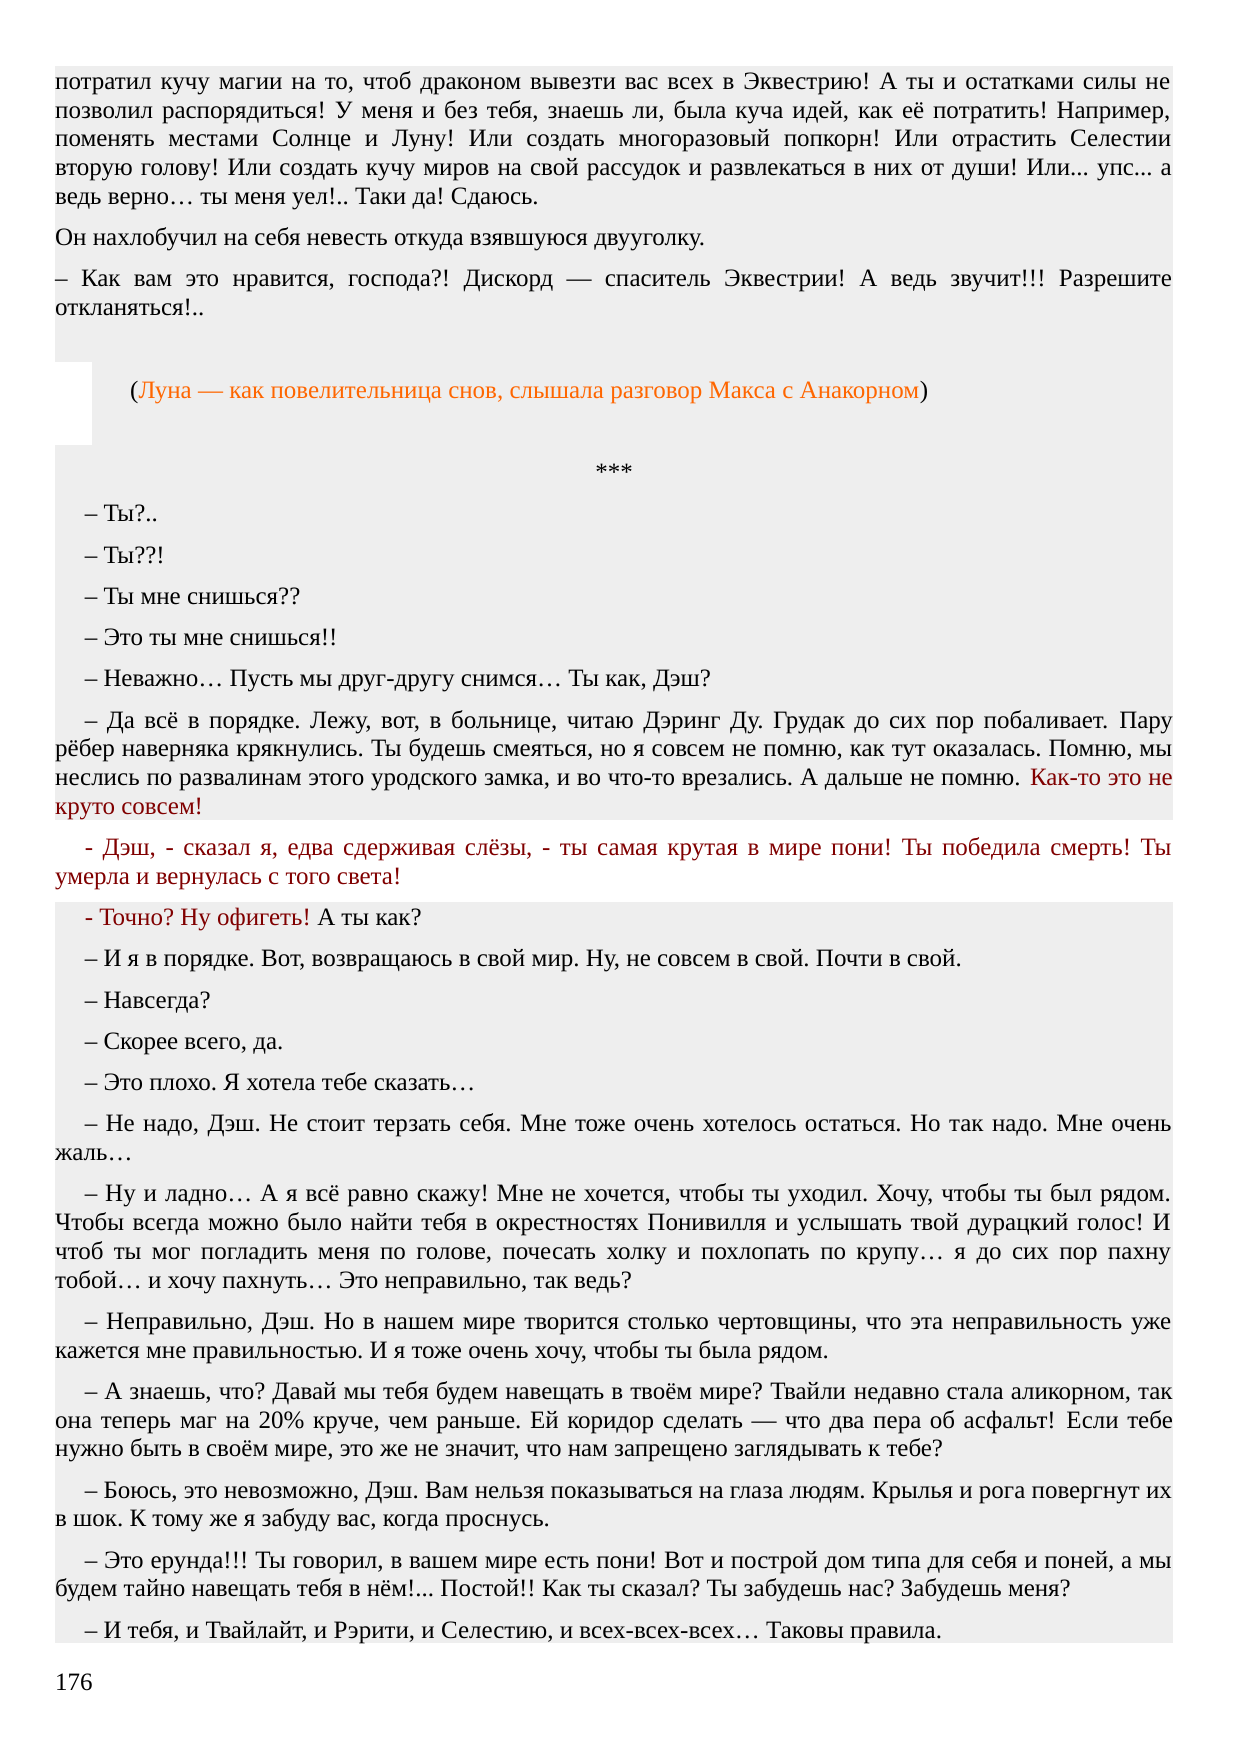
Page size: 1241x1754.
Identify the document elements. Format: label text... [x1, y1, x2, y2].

text – Ну и ладно… А я всё равно скажу! Мне не хочется, чтобы ты уходил. Хочу, чтобы ты был рядом. Чтобы всегда можно было найти тебя в окрестностях Понивилля и услышать твой дурацкий голос! И чтоб ты мог погладить меня по голове, почесать холку и похлопать по крупу… я до сих пор пахну тобой… и хочу пахнуть… Это неправильно, так ведь? [55, 1178, 1173, 1293]
text - Дэш, - сказал я, едва сдерживая слёзы, - ты самая крутая в мире пони! Ты победила смерть! Ты умерла и вернулась с того света! [55, 832, 1173, 890]
text – Ты??! [55, 540, 1173, 568]
text – Да всё в порядке. Лежу, вот, в больнице, читаю Дэринг Ду. Грудак до сих пор побаливает. Пару рёбер наверняка крякнулись. Ты будешь смеяться, но я совсем не помню, как тут оказалась. Помню, мы неслись по развалинам этого уродского замка, и во что-то врезались. А дальше не помню. Как-то это не круто совсем! [55, 705, 1173, 820]
text *** [55, 457, 1173, 486]
text – Боюсь, это невозможно, Дэш. Вам нельзя показываться на глаза людям. Крылья и рога повергнут их в шок. К тому же я забуду вас, когда проснусь. [55, 1475, 1173, 1532]
text – Это ты мне снишься!! [55, 622, 1173, 651]
text – Неправильно, Дэш. Но в нашем мире творится столько чертовщины, что эта неправильность уже кажется мне правильностью. И я тоже очень хочу, чтобы ты была рядом. [55, 1306, 1173, 1363]
text – Это плохо. Я хотела тебе сказать… [55, 1067, 1173, 1096]
text – И тебя, и Твайлайт, и Рэрити, и Селестию, и всех-всех-всех… Таковы правила. [55, 1615, 1173, 1643]
text – Скорее всего, да. [55, 1026, 1173, 1055]
text – И я в порядке. Вот, возвращаюсь в свой мир. Ну, не совсем в свой. Почти в свой. [55, 943, 1173, 972]
text Он нахлобучил на себя невесть откуда взявшуюся двууголку. [55, 222, 1173, 251]
list (Луна — как повелительница снов, слышала разговор Макса с Анакорном) [92, 375, 1173, 403]
text – А знаешь, что? Давай мы тебя будем навещать в твоём мире? Твайли недавно стала аликорном, так она теперь маг на 20% круче, чем раньше. Ей коридор сделать — что два пера об асфальт! Если тебе нужно быть в своём мире, это же не значит, что нам запрещено заглядывать к тебе? [55, 1376, 1173, 1462]
text – Ты мне снишься?? [55, 581, 1173, 610]
text - Точно? Ну офигеть! А ты как? [55, 902, 1173, 931]
text потратил кучу магии на то, чтоб драконом вывезти вас всех в Эквестрию! А ты и остатками силы не позволил распорядиться! У меня и без тебя, знаешь ли, была куча идей, как её потратить! Например, поменять местами Солнце и Луну! Или создать многоразовый попкорн! Или отрастить Селестии вторую голову! Или создать кучу миров на свой рассудок и развлекаться в них от души! Или... упс... а ведь верно… ты меня уел!.. Таки да! Сдаюсь. [55, 66, 1173, 210]
text – Не надо, Дэш. Не стоит терзать себя. Мне тоже очень хотелось остаться. Но так надо. Мне очень жаль… [55, 1108, 1173, 1166]
text – Это ерунда!!! Ты говорил, в вашем мире есть пони! Вот и построй дом типа для себя и поней, а мы будем тайно навещать тебя в нём!... Постой!! Как ты сказал? Ты забудешь нас? Забудешь меня? [55, 1545, 1173, 1602]
text – Навсегда? [55, 985, 1173, 1013]
text – Как вам это нравится, господа?! Дискорд — спаситель Эквестрии! А ведь звучит!!! Разрешите откланяться!.. [55, 263, 1173, 321]
text – Ты?.. [55, 498, 1173, 527]
text – Неважно… Пусть мы друг-другу снимся… Ты как, Дэш? [55, 663, 1173, 692]
